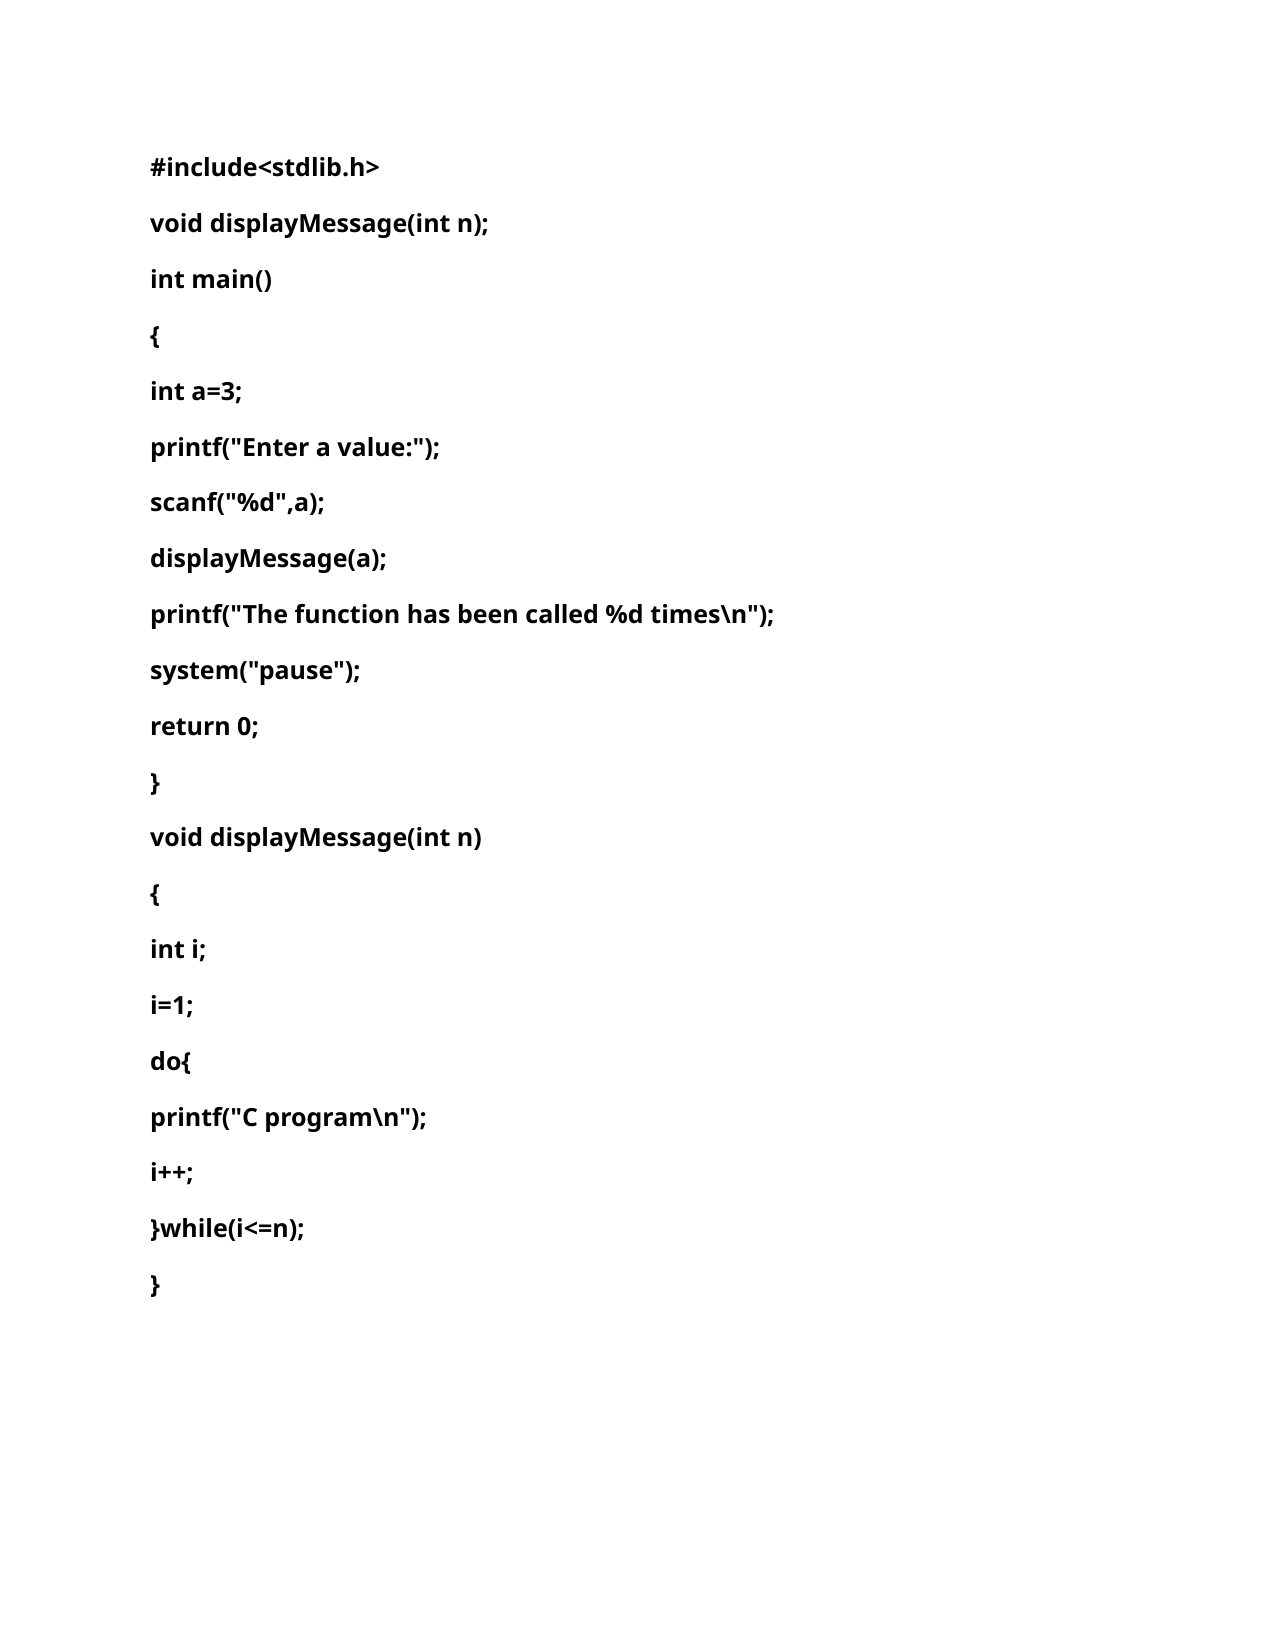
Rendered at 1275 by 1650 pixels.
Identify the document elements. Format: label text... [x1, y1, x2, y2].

text printf("The function has been called %d times\n"); [150, 597, 1125, 631]
text void displayMessage(int n); [150, 206, 1125, 240]
text int i; [150, 932, 1125, 966]
text scanf("%d",a); [150, 485, 1125, 519]
text displayMessage(a); [150, 541, 1125, 575]
text { [150, 317, 1125, 352]
text } [150, 764, 1125, 798]
text { [150, 876, 1125, 910]
text void displayMessage(int n) [150, 820, 1125, 854]
text printf("Enter a value:"); [150, 429, 1125, 463]
text int a=3; [150, 373, 1125, 407]
text printf("C program\n"); [150, 1099, 1125, 1133]
text system("pause"); [150, 652, 1125, 687]
text i++; [150, 1155, 1125, 1189]
text do{ [150, 1043, 1125, 1077]
text } [150, 1267, 1125, 1301]
text int main() [150, 262, 1125, 296]
text }while(i<=n); [150, 1211, 1125, 1245]
text return 0; [150, 708, 1125, 742]
text #include<stdlib.h> [150, 150, 1125, 184]
text i=1; [150, 987, 1125, 1022]
